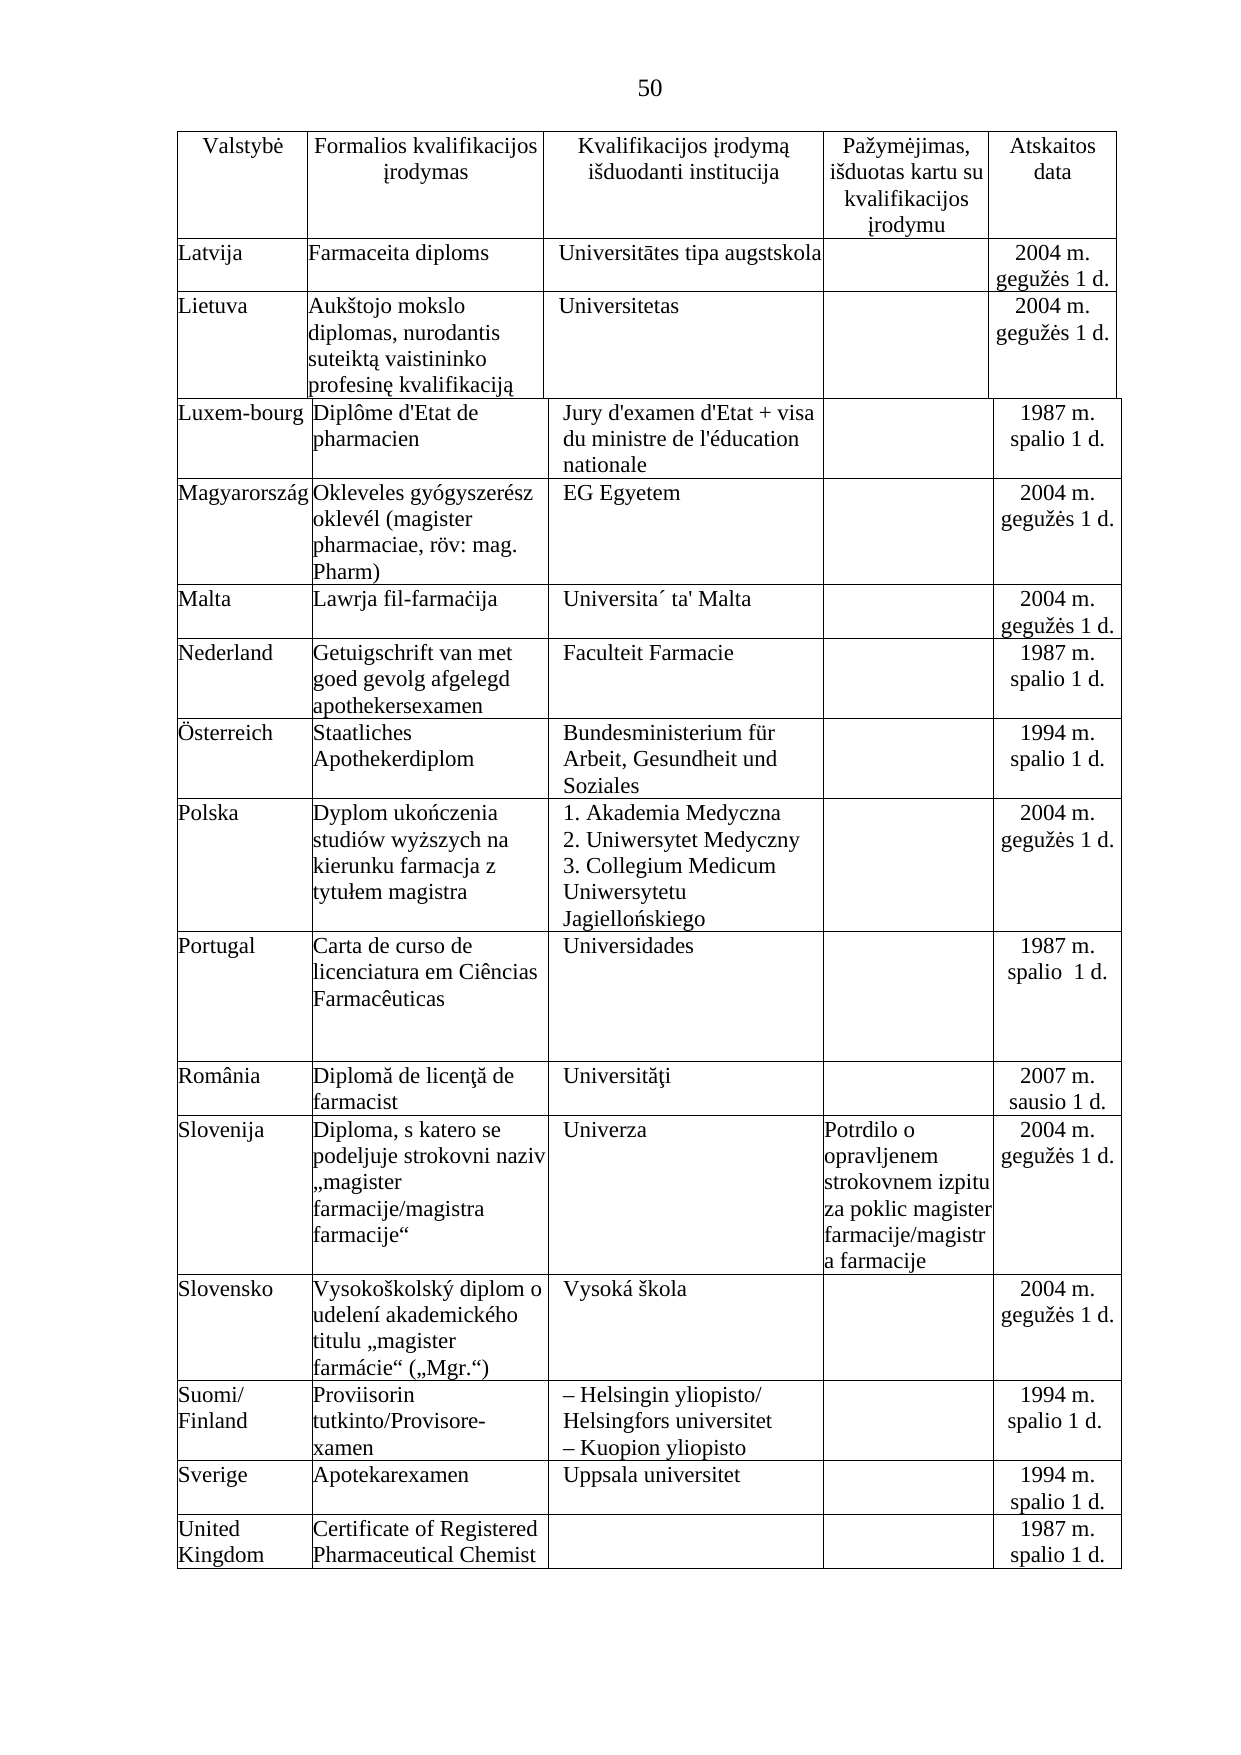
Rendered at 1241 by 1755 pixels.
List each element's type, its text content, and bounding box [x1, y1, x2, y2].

table_cell 1994 m. spalio 1 d. [994, 1461, 1121, 1514]
table_cell Malta [178, 585, 312, 638]
table_cell Certificate of Registered Pharmaceutical Chemist [313, 1515, 548, 1568]
table_cell [1117, 238, 1121, 291]
table_cell Nederland [178, 639, 312, 718]
table_cell Farmaceita diploms [308, 239, 543, 291]
table_cell [824, 639, 993, 718]
table_cell Universităţi [549, 1062, 823, 1114]
table_cell Diploma, s katero se podeljuje strokovni naziv „magister farmacije/magistra farmacije“ [313, 1116, 548, 1274]
table_cell Univerza [549, 1116, 823, 1274]
table_cell 2004 m. gegužės 1 d. [994, 585, 1121, 638]
table_cell [824, 1381, 993, 1460]
table_cell Dyplom ukończenia studiów wyższych na kierunku farmacja z tytułem magistra [313, 799, 548, 931]
table_cell Potrdilo o opravljenem strokovnem izpitu za poklic magister farmacije/magistra farmacije [824, 1116, 993, 1274]
table_cell United Kingdom [178, 1515, 312, 1568]
table_cell Vysoká škola [549, 1275, 823, 1380]
table_cell 2004 m. gegužės 1 d. [994, 799, 1121, 931]
table_cell [824, 1275, 993, 1380]
table_cell 2007 m. sausio 1 d. [994, 1062, 1121, 1114]
table_cell 1987 m. spalio 1 d. [994, 932, 1121, 1061]
table_cell Lietuva [178, 292, 307, 398]
table_cell Sverige [178, 1461, 312, 1514]
table_header Kvalifikacijos įrodymą išduodanti institucija [544, 132, 823, 237]
table_cell Faculteit Farmacie [549, 639, 823, 718]
table_header [1117, 131, 1121, 237]
table_cell Apotekarexamen [313, 1461, 548, 1514]
table_cell Portugal [178, 932, 312, 1061]
table_header Valstybė [178, 132, 307, 237]
table_cell 2004 m. gegužės 1 d. [994, 479, 1121, 584]
table_cell 1987 m. spalio 1 d. [994, 1515, 1121, 1568]
table_cell Suomi/ Finland [178, 1381, 312, 1460]
table_cell 1987 m. spalio 1 d. [994, 639, 1121, 718]
table_cell Slovenija [178, 1116, 312, 1274]
table_header Formalios kvalifikacijos įrodymas [308, 132, 543, 237]
table_cell [824, 719, 993, 798]
table_cell Diplomă de licenţă de farmacist [313, 1062, 548, 1114]
table_cell 1987 m. spalio 1 d. [994, 399, 1121, 478]
table_cell Staatliches Apothekerdiplom [313, 719, 548, 798]
table_cell Bundesministerium für Arbeit, Gesundheit und Soziales [549, 719, 823, 798]
table_cell Getuigschrift van met goed gevolg afgelegd apothekersexamen [313, 639, 548, 718]
table_cell Universitetas [544, 292, 823, 398]
table_cell [824, 932, 993, 1061]
table_cell Uppsala universitet [549, 1461, 823, 1514]
table_cell Österreich [178, 719, 312, 798]
table_header Atskaitos data [989, 132, 1116, 237]
table_cell [824, 1515, 993, 1568]
table_cell Latvija [178, 239, 307, 291]
table_cell [824, 585, 993, 638]
table_cell 2004 m. gegužės 1 d. [989, 292, 1116, 398]
table_cell [824, 239, 988, 291]
table_cell Luxem-bourg [178, 399, 312, 478]
table_cell Magyarország [178, 479, 312, 584]
table_cell Slovensko [178, 1275, 312, 1380]
table_cell [824, 479, 993, 584]
table_cell România [178, 1062, 312, 1114]
table_cell Universita´ ta' Malta [549, 585, 823, 638]
table_cell Universidades [549, 932, 823, 1061]
table_cell Proviisorin tutkinto/Provisore- xamen [313, 1381, 548, 1460]
table_cell [824, 292, 988, 398]
table_header Pažymėjimas, išduotas kartu su kvalifikacijos įrodymu [824, 132, 988, 237]
table_cell Aukštojo mokslo diplomas, nurodantis suteiktą vaistininko profesinę kvalifikaciją [308, 292, 543, 398]
table_cell Polska [178, 799, 312, 931]
table_cell [824, 399, 993, 478]
table_cell [824, 1062, 993, 1114]
table_cell Jury d'examen d'Etat + visa du ministre de l'éducation nationale [549, 399, 823, 478]
table_cell [824, 1461, 993, 1514]
table_cell 1994 m. spalio 1 d. [994, 719, 1121, 798]
table_cell 2004 m. gegužės 1 d. [994, 1116, 1121, 1274]
table_cell Carta de curso de licenciatura em Ciências Farmacêuticas [313, 932, 548, 1061]
table_cell [1117, 291, 1121, 398]
table_cell 2004 m. gegužės 1 d. [989, 239, 1116, 291]
table_cell Vysokoškolský diplom o udelení akademického titulu „magister farmácie“ („Mgr.“) [313, 1275, 548, 1380]
table_cell Universitātes tipa augstskola [544, 239, 823, 291]
table_cell 2004 m. gegužės 1 d. [994, 1275, 1121, 1380]
table_cell Lawrja fil-farmaċija [313, 585, 548, 638]
table_cell EG Egyetem [549, 479, 823, 584]
table_cell [824, 799, 993, 931]
table_cell [549, 1515, 823, 1568]
table_cell Okleveles gyógyszerész oklevél (magister pharmaciae, röv: mag. Pharm) [313, 479, 548, 584]
table_cell 1. Akademia Medyczna 2. Uniwersytet Medyczny 3. Collegium Medicum Uniwersytetu Jagiellońskiego [549, 799, 823, 931]
table_cell Diplôme d'Etat de pharmacien [313, 399, 548, 478]
table_cell – Helsingin yliopisto/ Helsingfors universitet – Kuopion yliopisto [549, 1381, 823, 1460]
table_cell 1994 m. spalio 1 d. [994, 1381, 1121, 1460]
